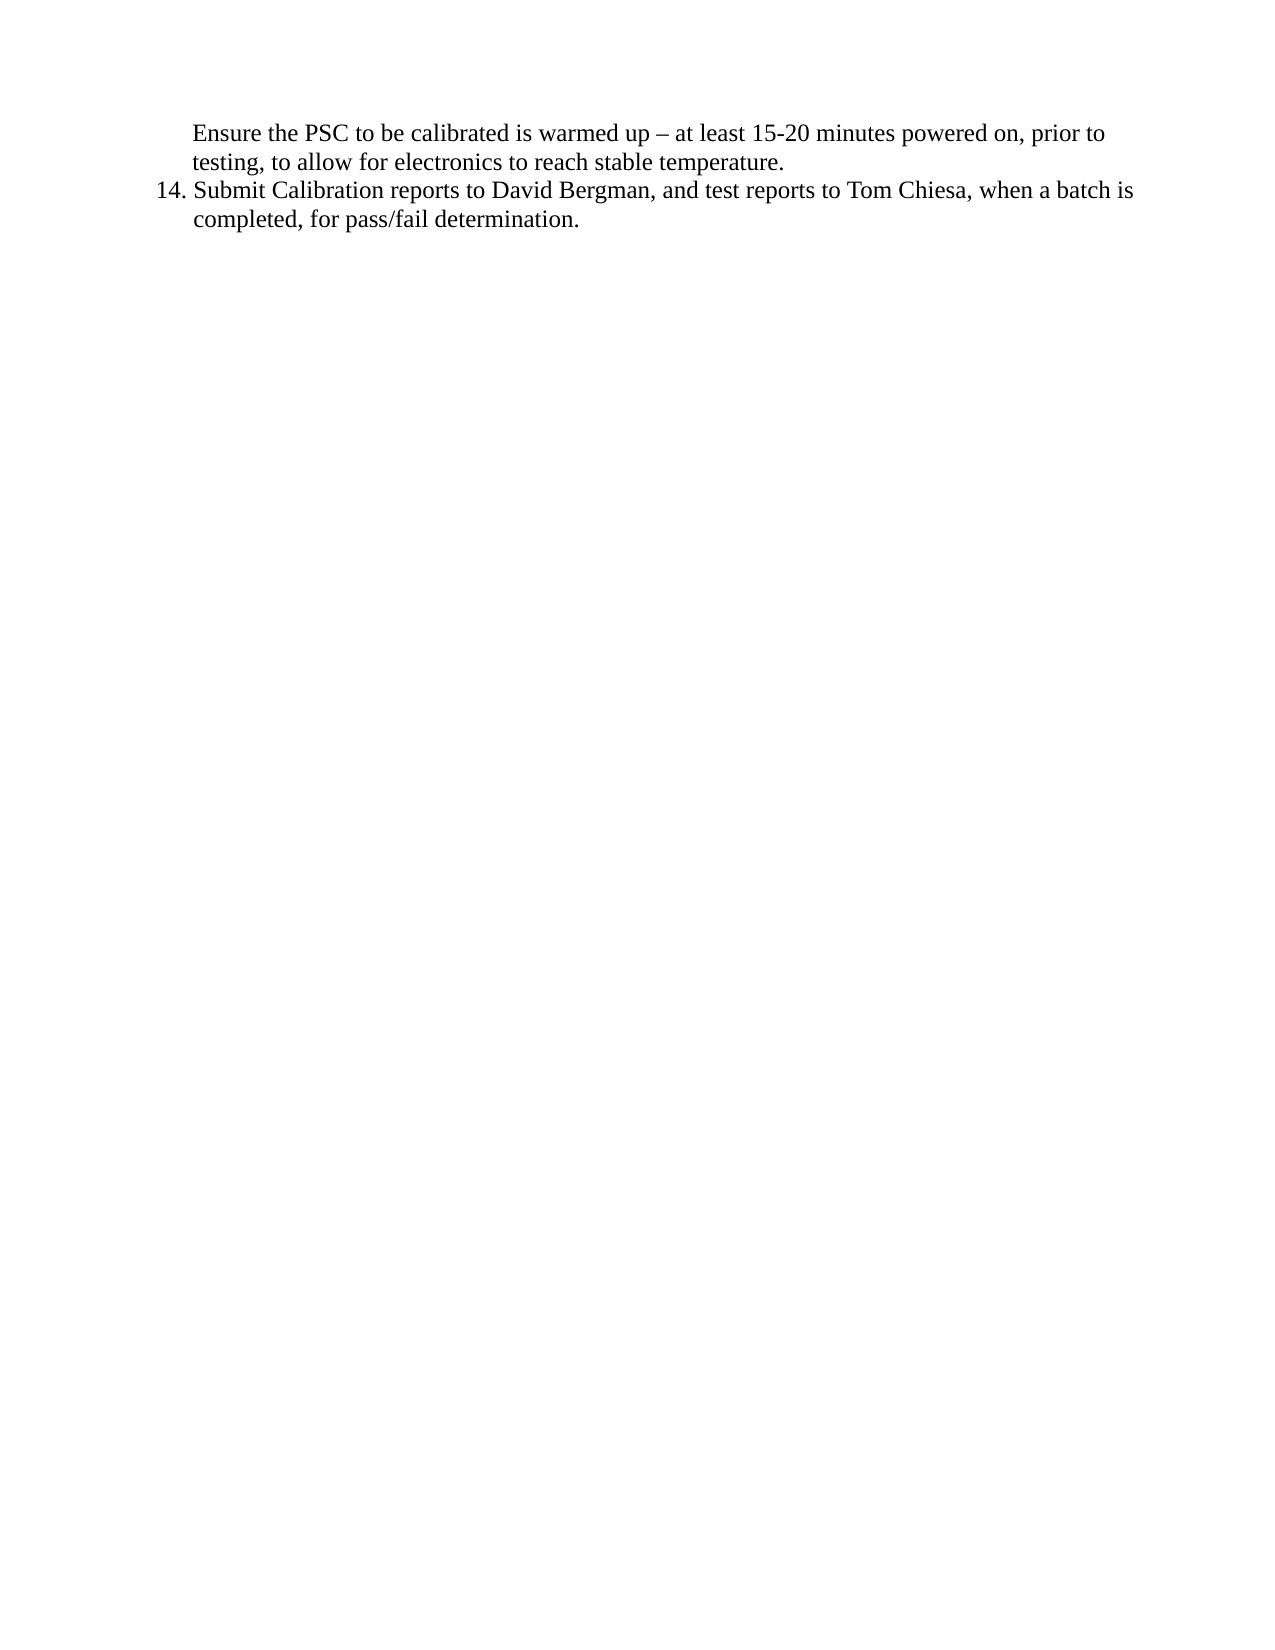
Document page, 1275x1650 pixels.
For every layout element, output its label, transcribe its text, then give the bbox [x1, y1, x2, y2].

list Submit Calibration reports to David Bergman, and test reports to Tom Chiesa, when a batch is completed, for pass/fail determination. [156, 176, 1157, 233]
text Ensure the PSC to be calibrated is warmed up – at least 15-20 minutes powered on, prior to testing, to allow for electronics to reach stable temperature. [192, 118, 1157, 176]
